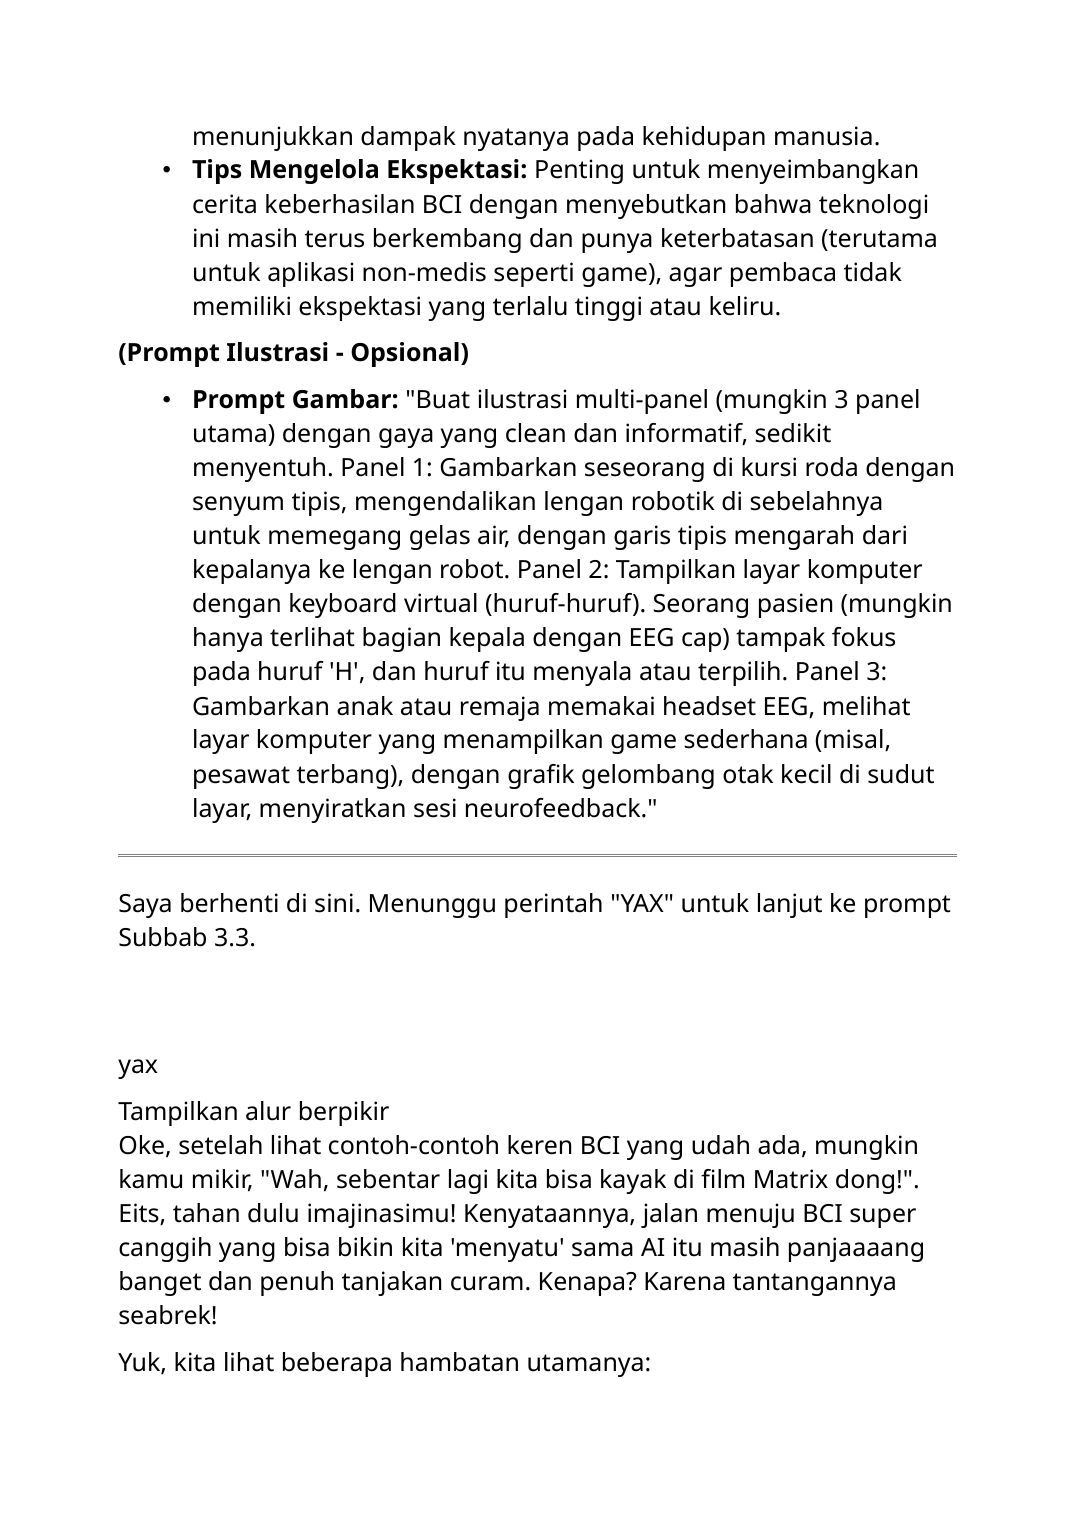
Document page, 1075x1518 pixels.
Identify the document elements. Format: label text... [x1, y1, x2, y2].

list Tips Mengelola Ekspektasi: Penting untuk menyeimbangkan cerita keberhasilan BCI dengan menyebutkan bahwa teknologi ini masih terus berkembang dan punya keterbatasan (terutama untuk aplikasi non-medis seperti game), agar pembaca tidak memiliki ekspektasi yang terlalu tinggi atau keliru. [162, 152, 957, 322]
text Tampilkan alur berpikir [118, 1093, 957, 1128]
text Yuk, kita lihat beberapa hambatan utamanya: [118, 1344, 957, 1378]
text Oke, setelah lihat contoh-contoh keren BCI yang udah ada, mungkin kamu mikir, "Wah, sebentar lagi kita bisa kayak di film Matrix dong!". Eits, tahan dulu imajinasimu! Kenyataannya, jalan menuju BCI super canggih yang bisa bikin kita 'menyatu' sama AI itu masih panjaaaang banget dan penuh tanjakan curam. Kenapa? Karena tantangannya seabrek! [118, 1128, 957, 1332]
text yax [118, 1047, 957, 1081]
list menunjukkan dampak nyatanya pada kehidupan manusia. [162, 118, 957, 152]
list Prompt Gambar: "Buat ilustrasi multi-panel (mungkin 3 panel utama) dengan gaya yang clean dan informatif, sedikit menyentuh. Panel 1: Gambarkan seseorang di kursi roda dengan senyum tipis, mengendalikan lengan robotik di sebelahnya untuk memegang gelas air, dengan garis tipis mengarah dari kepalanya ke lengan robot. Panel 2: Tampilkan layar komputer dengan keyboard virtual (huruf-huruf). Seorang pasien (mungkin hanya terlihat bagian kepala dengan EEG cap) tampak fokus pada huruf 'H', dan huruf itu menyala atau terpilih. Panel 3: Gambarkan anak atau remaja memakai headset EEG, melihat layar komputer yang menampilkan game sederhana (misal, pesawat terbang), dengan grafik gelombang otak kecil di sudut layar, menyiratkan sesi neurofeedback." [162, 382, 957, 824]
text (Prompt Ilustrasi - Opsional) [118, 335, 957, 369]
text Saya berhenti di sini. Menunggu perintah "YAX" untuk lanjut ke prompt Subbab 3.3. [118, 886, 957, 954]
